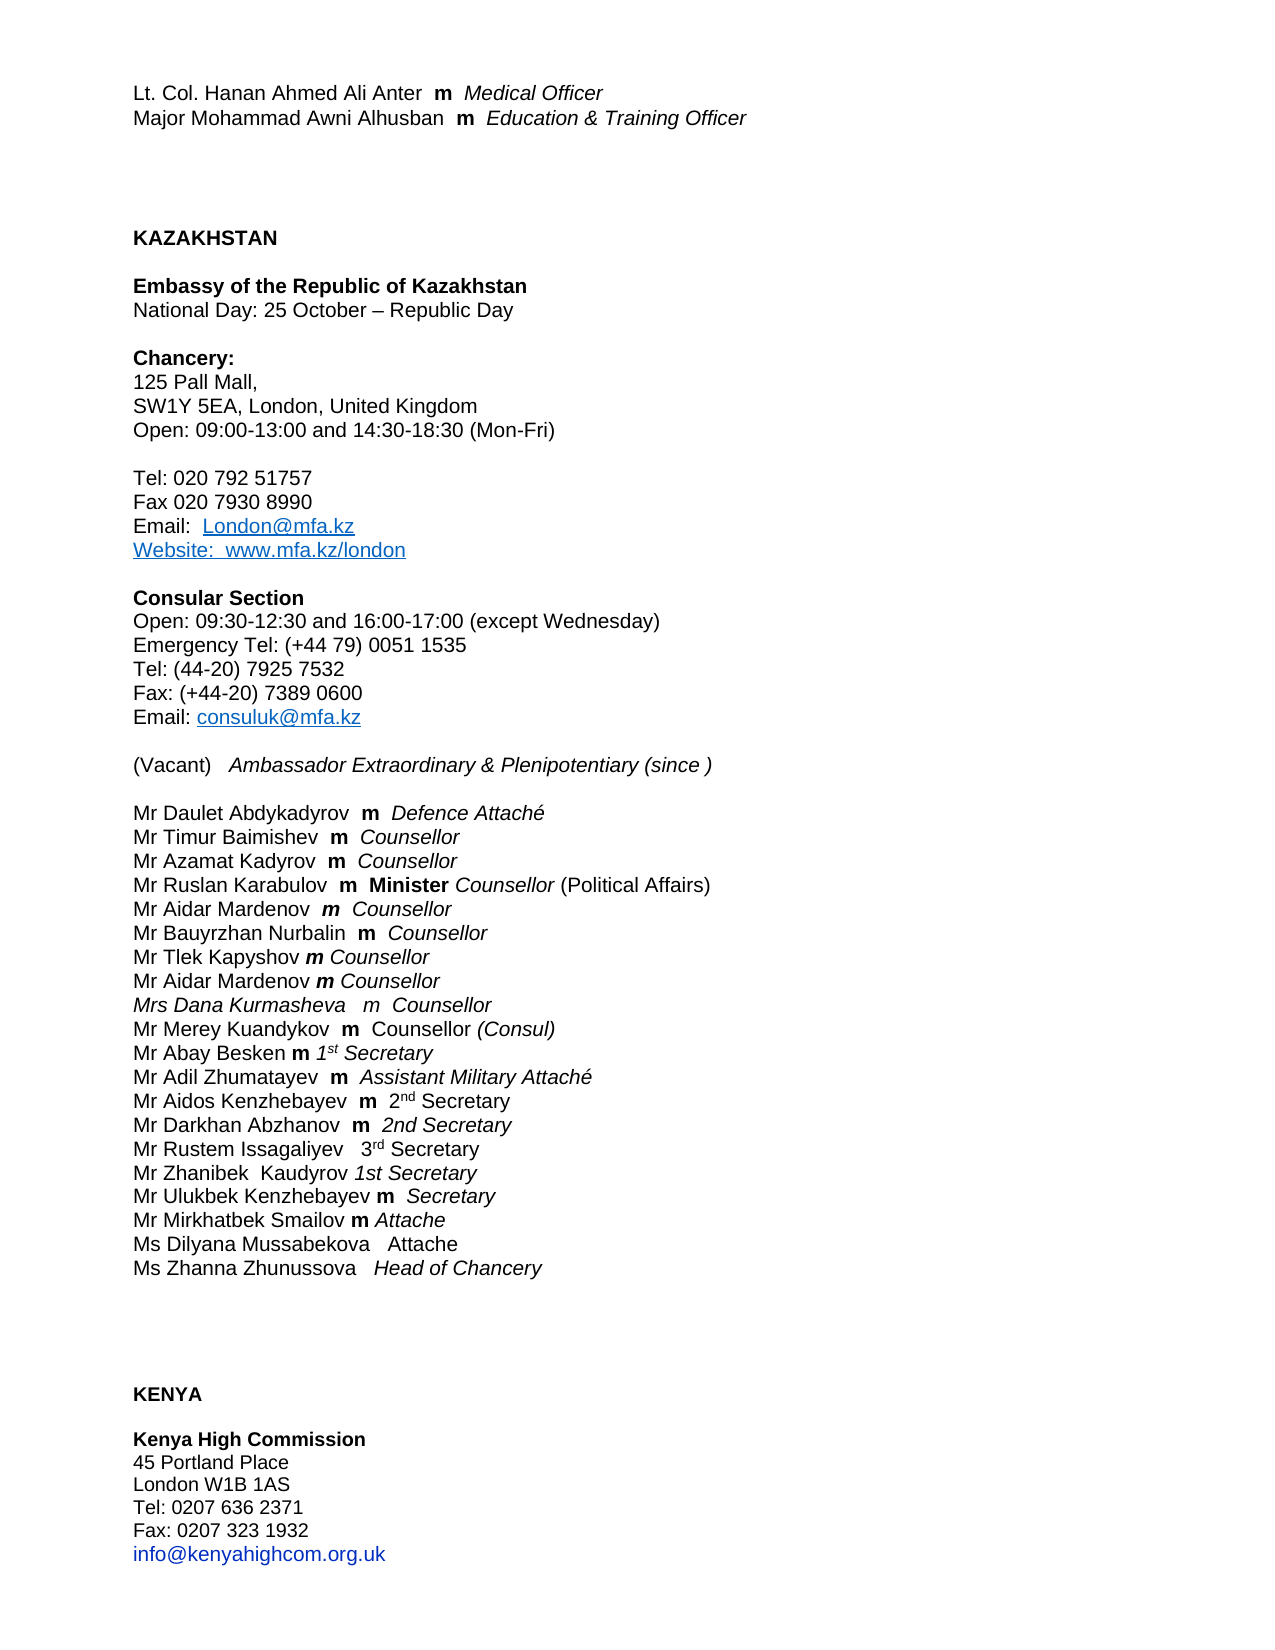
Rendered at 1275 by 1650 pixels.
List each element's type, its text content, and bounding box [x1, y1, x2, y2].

text Mr Aidar Mardenov m Counsellor [133, 969, 1181, 993]
text info@kenyahighcom.org.uk [133, 1541, 1181, 1565]
text Ms Zhanna Zhunussova Head of Chancery [133, 1256, 1181, 1280]
text (Vacant) Ambassador Extraordinary & Plenipotentiary (since ) [133, 753, 1181, 777]
text 45 Portland Place [133, 1451, 1181, 1473]
text Mr Aidos Kenzhebayev m 2nd Secretary [133, 1088, 1181, 1112]
text Mr Mirkhatbek Smailov m Attache [133, 1208, 1181, 1232]
text SW1Y 5EA, London, United Kingdom [133, 394, 1181, 418]
text Mr Adil Zhumatayev m Assistant Military Attaché [133, 1064, 1181, 1088]
text Tel: 020 792 51757 [133, 466, 1181, 489]
text Chancery: [133, 346, 1181, 370]
text Mr Rustem Issagaliyev 3rd Secretary [133, 1136, 1181, 1160]
text Email: consuluk@mfa.kz [133, 705, 1181, 729]
text Fax: (+44-20) 7389 0600 [133, 681, 1181, 705]
text Mr Zhanibek Kaudyrov 1st Secretary [133, 1160, 1181, 1184]
text Mr Ulukbek Kenzhebayev m Secretary [133, 1184, 1181, 1208]
text Mrs Dana Kurmasheva m Counsellor [133, 993, 1181, 1017]
text Tel: (44-20) 7925 7532 [133, 657, 1181, 681]
text Fax: 0207 323 1932 [133, 1519, 1181, 1541]
text National Day: 25 October – Republic Day [133, 298, 1181, 322]
text Open: 09:00-13:00 and 14:30-18:30 (Mon-Fri) [133, 418, 1181, 442]
text Consular Section [133, 585, 1181, 609]
text Fax 020 7930 8990 [133, 489, 1181, 513]
text 125 Pall Mall, [133, 370, 1181, 394]
text Emergency Tel: (+44 79) 0051 1535 [133, 633, 1181, 657]
text Mr Ruslan Karabulov m Minister Counsellor (Political Affairs) [133, 873, 1181, 897]
text KAZAKHSTAN [133, 226, 1181, 250]
text Ms Dilyana Mussabekova Attache [133, 1232, 1181, 1256]
text London W1B 1AS [133, 1473, 1181, 1496]
text Mr Daulet Abdykadyrov m Defence Attaché [133, 801, 1181, 825]
text Major Mohammad Awni Alhusban m Education & Training Officer [133, 106, 1181, 130]
text Open: 09:30-12:30 and 16:00-17:00 (except Wednesday) [133, 609, 1181, 633]
text Mr Merey Kuandykov m Counsellor (Consul) [133, 1017, 1181, 1041]
text KENYA [133, 1382, 1181, 1405]
text Kenya High Commission [133, 1428, 1181, 1451]
text Tel: 0207 636 2371 [133, 1496, 1181, 1519]
text Mr Aidar Mardenov m Counsellor [133, 897, 1181, 921]
text Mr Darkhan Abzhanov m 2nd Secretary [133, 1112, 1181, 1136]
text Website: www.mfa.kz/london [133, 537, 1181, 561]
text Email: London@mfa.kz [133, 513, 1181, 537]
text Embassy of the Republic of Kazakhstan [133, 274, 1181, 298]
text Mr Abay Besken m 1st Secretary [133, 1041, 1181, 1064]
text Mr Tlek Kapyshov m Counsellor [133, 945, 1181, 969]
text Lt. Col. Hanan Ahmed Ali Anter m Medical Officer [133, 81, 1181, 105]
text Mr Azamat Kadyrov m Counsellor [133, 849, 1181, 873]
text Mr Bauyrzhan Nurbalin m Counsellor [133, 921, 1181, 945]
text Mr Timur Baimishev m Counsellor [133, 825, 1181, 849]
